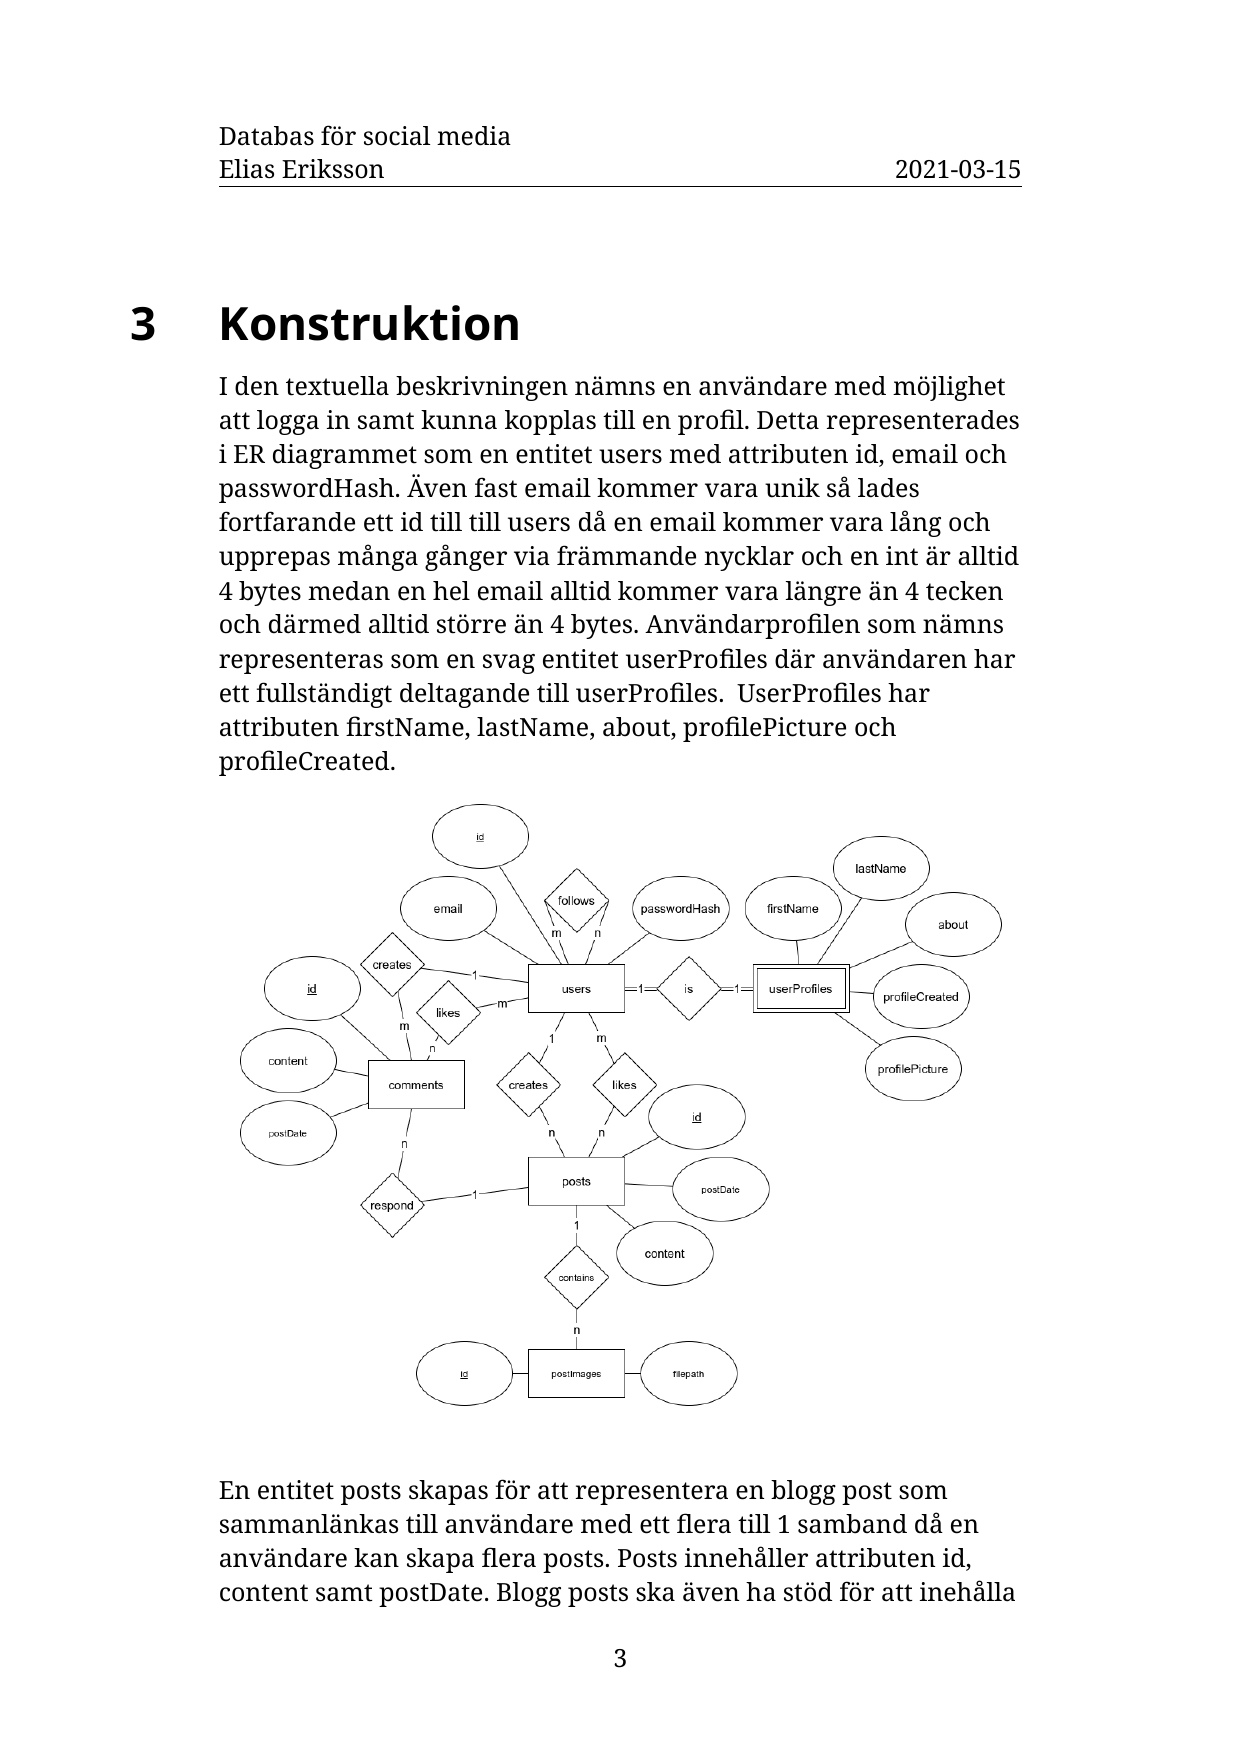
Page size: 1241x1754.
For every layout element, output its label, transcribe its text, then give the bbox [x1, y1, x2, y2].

text En entitet posts skapas för att representera en blogg post som sammanlänkas till användare med ett flera till 1 samband då en användare kan skapa flera posts. Posts innehåller attributen id, content samt postDate. Blogg posts ska även ha stöd för att inehålla [218, 1473, 1022, 1609]
picture [237, 802, 1004, 1408]
subtitle Konstruktion [130, 291, 1022, 353]
text I den textuella beskrivningen nämns en användare med möjlighet att logga in samt kunna kopplas till en profil. Detta representerades i ER diagrammet som en entitet users med attributen id, email och passwordHash. Även fast email kommer vara unik så lades fortfarande ett id till till users då en email kommer vara lång och upprepas många gånger via främmande nycklar och en int är alltid 4 bytes medan en hel email alltid kommer vara längre än 4 tecken och därmed alltid större än 4 bytes. Användarprofilen som nämns representeras som en svag entitet userProfiles där användaren har ett fullständigt deltagande till userProfiles. UserProfiles har attributen firstName, lastName, about, profilePicture och profileCreated. [218, 369, 1022, 777]
